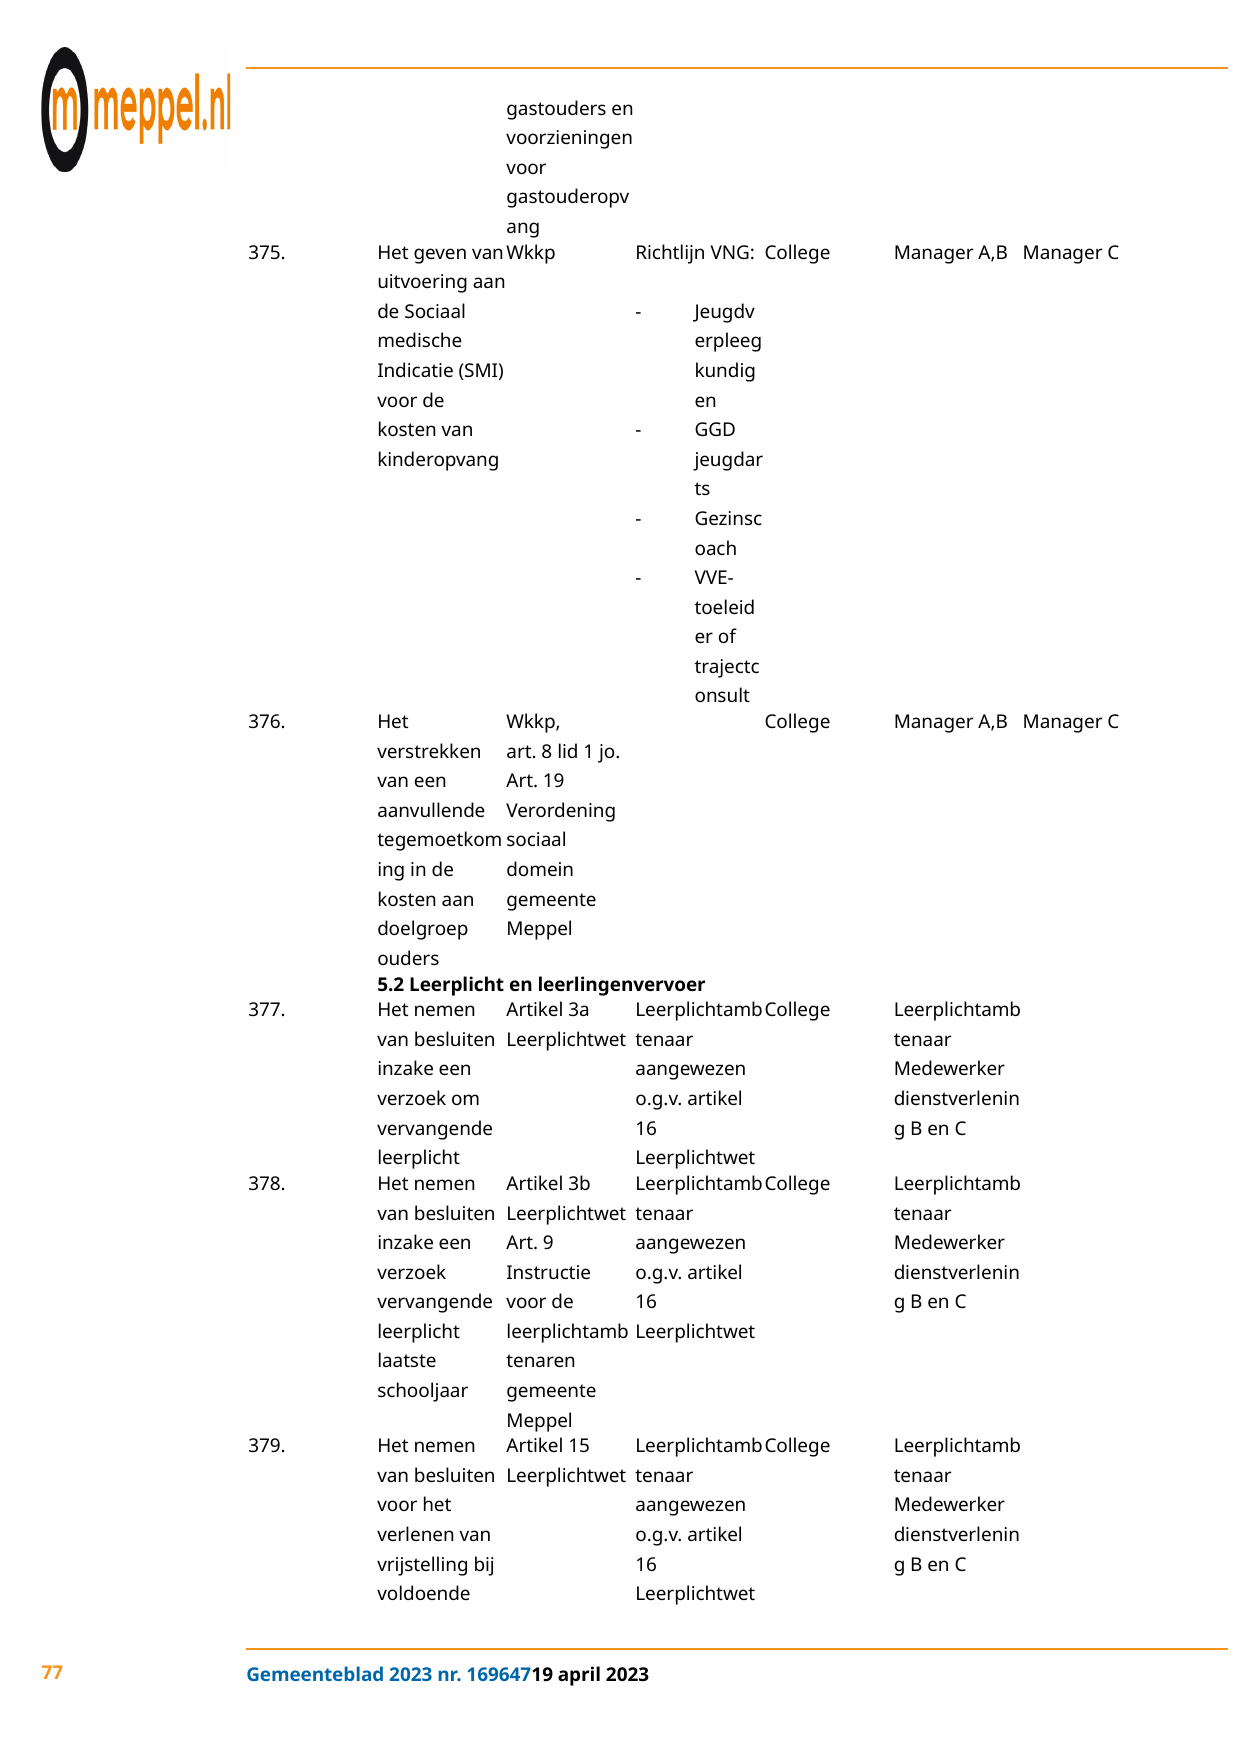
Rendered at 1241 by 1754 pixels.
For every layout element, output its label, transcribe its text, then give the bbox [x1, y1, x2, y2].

table_cell [1023, 996, 1152, 1170]
table_cell Het verstrekken van een aanvullende tegemoetkoming in de kosten aan doelgroep ouders [377, 708, 506, 971]
table_cell [1023, 1170, 1152, 1432]
table_cell Het nemen van besluiten voor het verlenen van vrijstelling bij voldoende [377, 1433, 506, 1606]
table_cell Leerplichtambtenaar Medewerker dienstverlening B en C [894, 1433, 1022, 1606]
table_cell Het nemen van besluiten inzake een verzoek om vervangende leerplicht [377, 996, 506, 1170]
table_cell Het nemen van besluiten inzake een verzoek vervangende leerplicht laatste schooljaar [377, 1170, 506, 1432]
table_cell Leerplichtambtenaar aangewezen o.g.v. artikel 16 Leerplichtwet [635, 996, 764, 1170]
table_cell 375. [248, 239, 377, 708]
table_cell Het geven van uitvoering aan de Sociaal medische Indicatie (SMI) voor de kosten van kinderopvang [377, 239, 506, 708]
table_cell [248, 971, 377, 996]
table_cell Manager A,B [894, 239, 1022, 708]
table_cell [635, 95, 764, 239]
table_cell 378. [248, 1170, 377, 1432]
table_cell Leerplichtambtenaar Medewerker dienstverlening B en C [894, 996, 1022, 1170]
picture [41, 47, 231, 172]
table_cell [1023, 1433, 1152, 1606]
table_cell College [764, 996, 893, 1170]
table_cell 5.2 Leerplicht en leerlingenvervoer [377, 971, 764, 996]
table_cell [764, 971, 893, 996]
table_cell College [764, 1170, 893, 1432]
table_cell College [764, 239, 893, 708]
table_cell gastouders en voorzieningen voor gastouderopvang [506, 95, 635, 239]
table_cell Manager A,B [894, 708, 1022, 971]
table_cell 379. [248, 1433, 377, 1606]
table_cell Artikel 3a Leerplichtwet [506, 996, 635, 1170]
table_cell Wkkp [506, 239, 635, 708]
table_cell Manager C [1023, 239, 1152, 708]
table_cell 377. [248, 996, 377, 1170]
table_cell Leerplichtambtenaar aangewezen o.g.v. artikel 16 Leerplichtwet [635, 1433, 764, 1606]
table_cell Wkkp, art. 8 lid 1 jo. Art. 19 Verordening sociaal domein gemeente Meppel [506, 708, 635, 971]
table_cell [764, 95, 893, 239]
table_cell College [764, 1433, 893, 1606]
table_cell Artikel 15 Leerplichtwet [506, 1433, 635, 1606]
table_cell [1023, 95, 1152, 239]
table_cell [377, 95, 506, 239]
table_cell [894, 95, 1022, 239]
table_cell 376. [248, 708, 377, 971]
table_cell [635, 708, 764, 971]
table_cell [248, 95, 377, 239]
table_cell [1023, 971, 1152, 996]
table_cell Richtlijn VNG: Jeugdverpleegkundigen GGD jeugdarts Gezinscoach VVE-toeleider of trajectconsult [635, 239, 764, 708]
table_cell College [764, 708, 893, 971]
table_cell Artikel 3b Leerplichtwet Art. 9 Instructie voor de leerplichtambtenaren gemeente Meppel [506, 1170, 635, 1432]
table_cell Leerplichtambtenaar aangewezen o.g.v. artikel 16 Leerplichtwet [635, 1170, 764, 1432]
table_cell [894, 971, 1022, 996]
table_cell Leerplichtambtenaar Medewerker dienstverlening B en C [894, 1170, 1022, 1432]
table_cell Manager C [1023, 708, 1152, 971]
